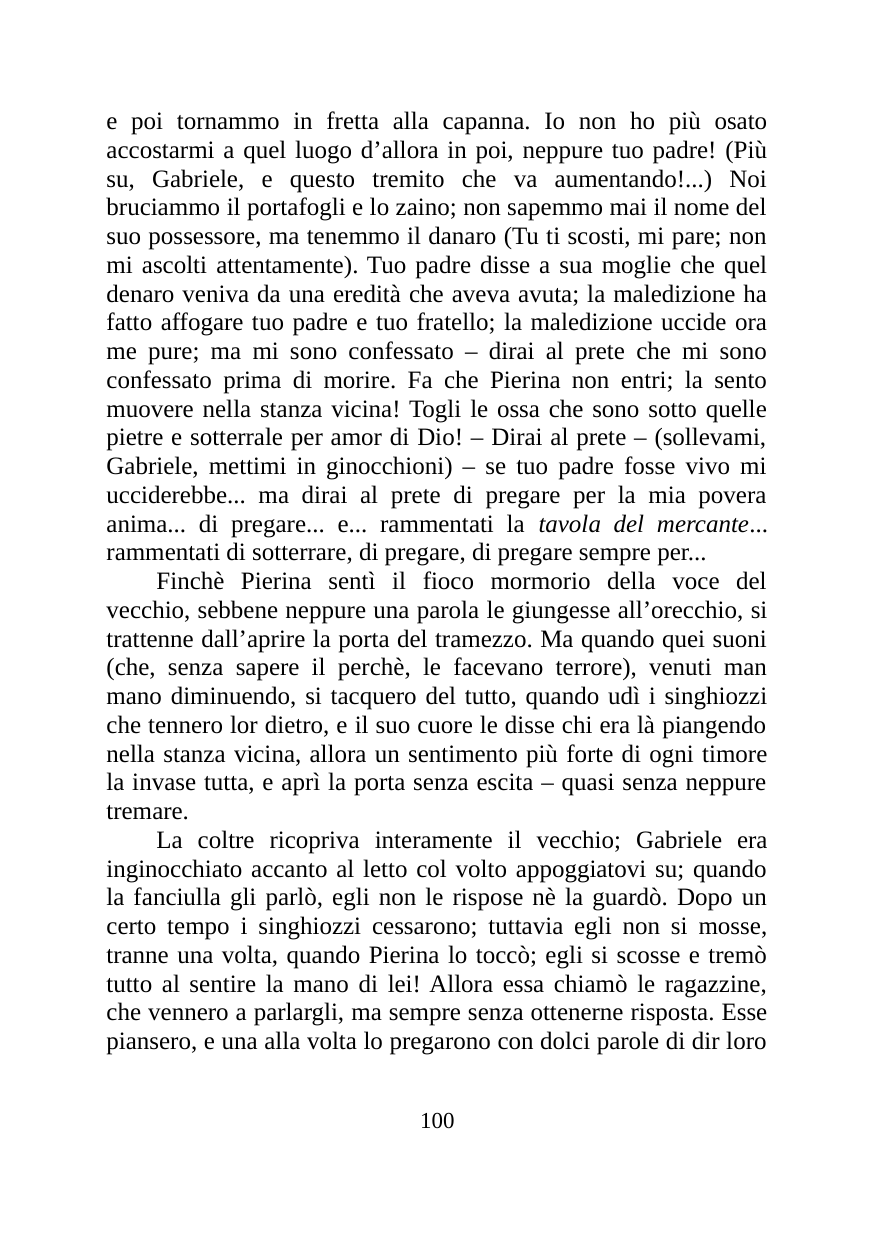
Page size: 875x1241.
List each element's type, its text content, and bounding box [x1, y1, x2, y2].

text La coltre ricopriva interamente il vecchio; Gabriele era inginocchiato accanto al letto col volto appoggiatovi su; quando la fanciulla gli parlò, egli non le rispose nè la guardò. Dopo un certo tempo i singhiozzi cessarono; tuttavia egli non si mosse, tranne una volta, quando Pierina lo toccò; egli si scosse e tremò tutto al sentire la mano di lei! Allora essa chiamò le ragazzine, che vennero a parlargli, ma sempre senza ottenerne risposta. Esse piansero, e una alla volta lo pregarono con dolci parole di dir loro [106, 825, 768, 1055]
text Finchè Pierina sentì il fioco mormorio della voce del vecchio, sebbene neppure una parola le giungesse all’orecchio, si trattenne dall’aprire la porta del tramezzo. Ma quando quei suoni (che, senza sapere il perchè, le facevano terrore), venuti man mano diminuendo, si tacquero del tutto, quando udì i singhiozzi che tennero lor dietro, e il suo cuore le disse chi era là piangendo nella stanza vicina, allora un sentimento più forte di ogni timore la invase tutta, e aprì la porta senza escita – quasi senza neppure tremare. [106, 566, 768, 825]
text e poi tornammo in fretta alla capanna. Io non ho più osato accostarmi a quel luogo d’allora in poi, neppure tuo padre! (Più su, Gabriele, e questo tremito che va aumentando!...) Noi bruciammo il portafogli e lo zaino; non sapemmo mai il nome del suo possessore, ma tenemmo il danaro (Tu ti scosti, mi pare; non mi ascolti attentamente). Tuo padre disse a sua moglie che quel denaro veniva da una eredità che aveva avuta; la maledizione ha fatto affogare tuo padre e tuo fratello; la maledizione uccide ora me pure; ma mi sono confessato – dirai al prete che mi sono confessato prima di morire. Fa che Pierina non entri; la sento muovere nella stanza vicina! Togli le ossa che sono sotto quelle pietre e sotterrale per amor di Dio! – Dirai al prete – (sollevami, Gabriele, mettimi in ginocchioni) – se tuo padre fosse vivo mi ucciderebbe... ma dirai al prete di pregare per la mia povera anima... di pregare... e... rammentati la tavola del mercante... rammentati di sotterrare, di pregare, di pregare sempre per... [106, 106, 768, 566]
